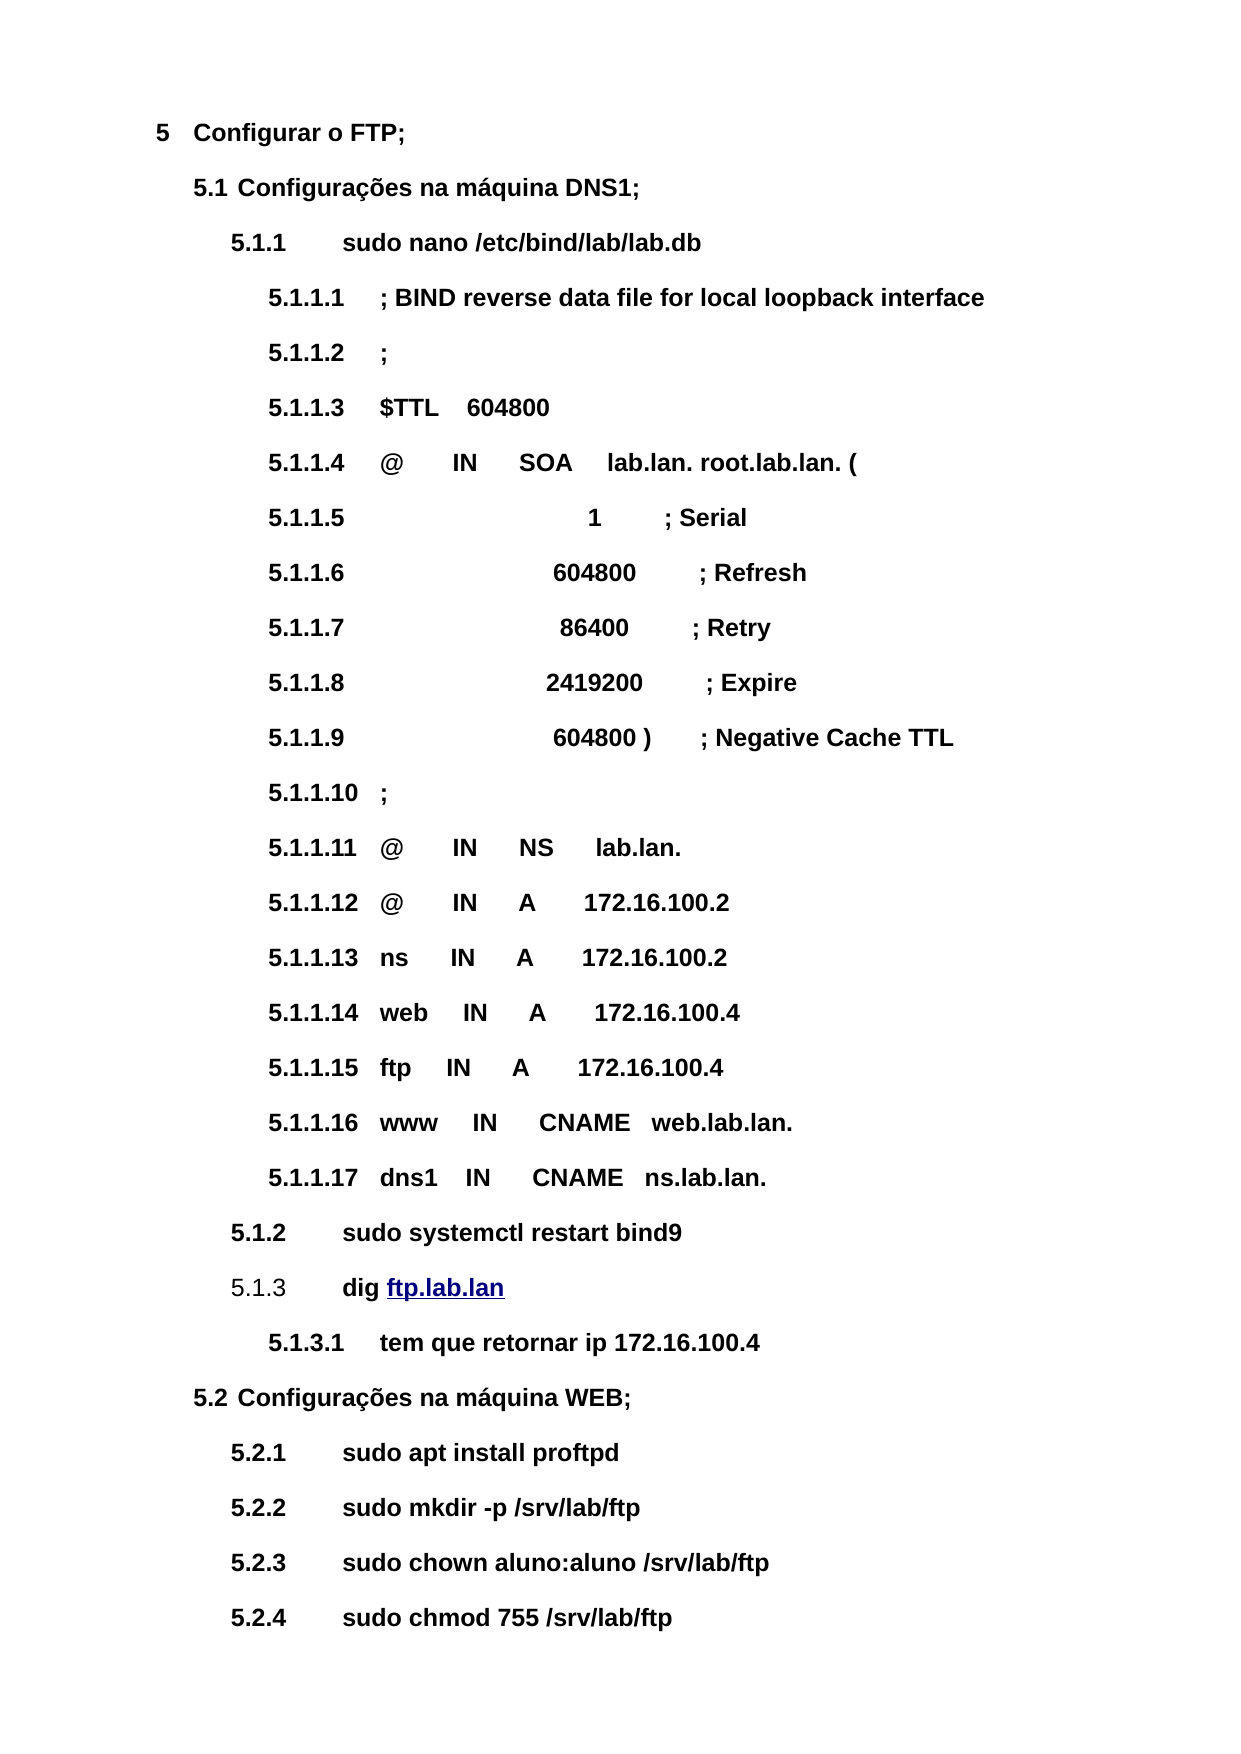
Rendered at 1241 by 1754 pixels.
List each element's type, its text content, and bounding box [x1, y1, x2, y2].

list @ IN NS lab.lan. [268, 833, 1122, 862]
list @ IN SOA lab.lan. root.lab.lan. ( [268, 448, 1122, 477]
list 604800 ; Refresh [268, 558, 1122, 587]
list web IN A 172.16.100.4 [268, 998, 1122, 1027]
list sudo nano /etc/bind/lab/lab.db [231, 228, 1122, 257]
list 2419200 ; Expire [268, 668, 1122, 697]
list Configurar o FTP; [156, 118, 1122, 147]
list tem que retornar ip 172.16.100.4 [268, 1328, 1122, 1357]
list ; BIND reverse data file for local loopback interface [268, 283, 1122, 312]
list ftp IN A 172.16.100.4 [268, 1053, 1122, 1082]
list sudo chown aluno:aluno /srv/lab/ftp [231, 1548, 1122, 1577]
list Configurações na máquina DNS1; [193, 173, 1122, 202]
list 1 ; Serial [268, 503, 1122, 532]
list sudo chmod 755 /srv/lab/ftp [231, 1603, 1122, 1632]
list 86400 ; Retry [268, 613, 1122, 642]
list sudo systemctl restart bind9 [231, 1218, 1122, 1247]
list ; [268, 338, 1122, 367]
list $TTL 604800 [268, 393, 1122, 422]
list 604800 ) ; Negative Cache TTL [268, 723, 1122, 752]
list Configurações na máquina WEB; [193, 1383, 1122, 1412]
list sudo mkdir -p /srv/lab/ftp [231, 1493, 1122, 1522]
list www IN CNAME web.lab.lan. [268, 1108, 1122, 1137]
list @ IN A 172.16.100.2 [268, 888, 1122, 917]
list dns1 IN CNAME ns.lab.lan. [268, 1163, 1122, 1192]
list sudo apt install proftpd [231, 1438, 1122, 1467]
list ; [268, 778, 1122, 807]
list ns IN A 172.16.100.2 [268, 943, 1122, 972]
list dig ftp.lab.lan [231, 1273, 1122, 1302]
